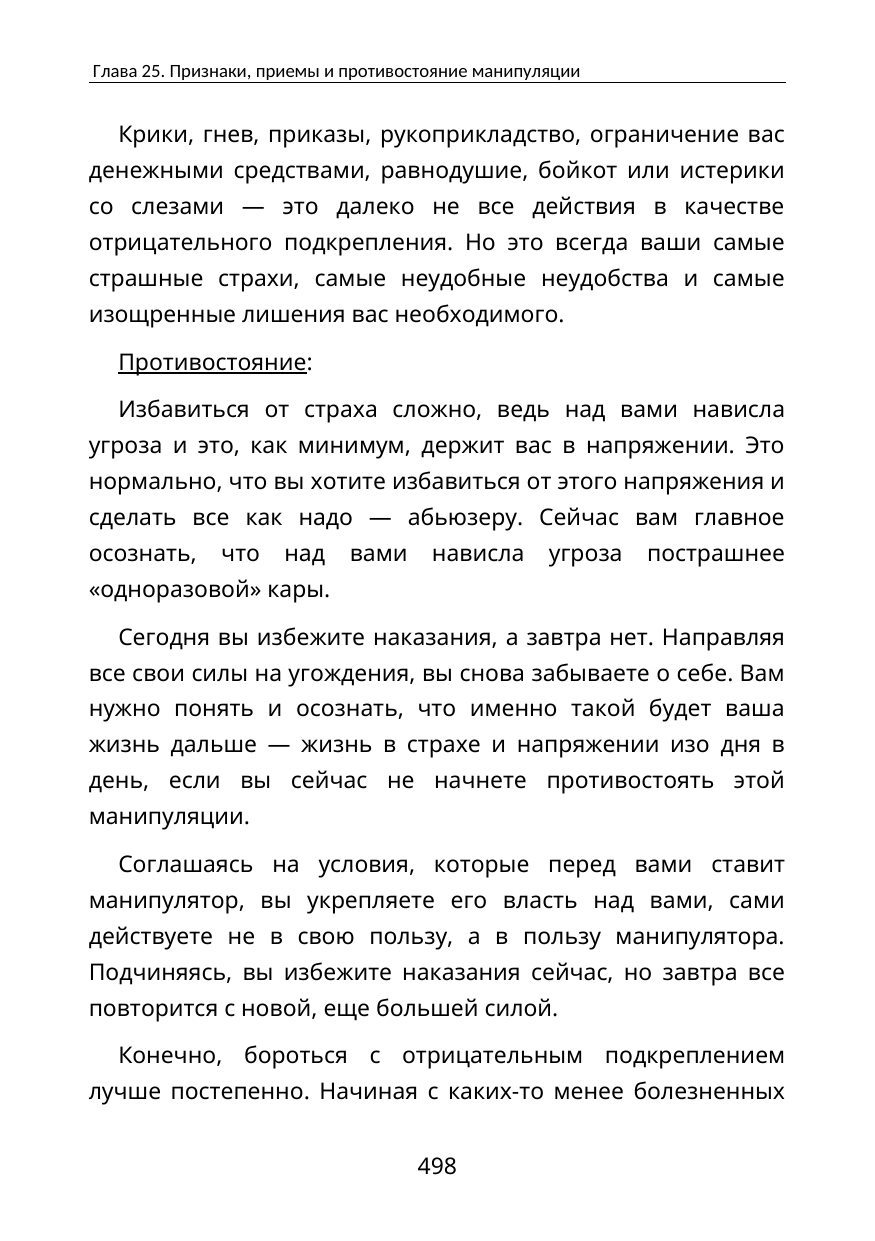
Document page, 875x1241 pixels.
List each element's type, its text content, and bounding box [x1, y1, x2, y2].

text Конечно, бороться с отрицательным подкреплением лучше постепенно. Начиная с каких-то менее болезненных [88, 1039, 786, 1107]
text Крики, гнев, приказы, рукоприкладство, ограничение вас денежными средствами, равнодушие, бойкот или истерики со слезами — это далеко не все действия в качестве отрицательного подкрепления. Но это всегда ваши самые страшные страхи, самые неудобные неудобства и самые изощренные лишения вас необходимого. [88, 118, 786, 329]
text Соглашаясь на условия, которые перед вами ставит манипулятор, вы укрепляете его власть над вами, сами действуете не в свою пользу, а в пользу манипулятора. Подчиняясь, вы избежите наказания сейчас, но завтра все повторится с новой, еще большей силой. [88, 848, 786, 1023]
text Избавиться от страха сложно, ведь над вами нависла угроза и это, как минимум, держит вас в напряжении. Это нормально, что вы хотите избавиться от этого напряжения и сделать все как надо — абьюзеру. Сейчас вам главное осознать, что над вами нависла угроза пострашнее «одноразовой» кары. [88, 393, 786, 604]
text Сегодня вы избежите наказания, а завтра нет. Направляя все свои силы на угождения, вы снова забываете о себе. Вам нужно понять и осознать, что именно такой будет ваша жизнь дальше — жизнь в страхе и напряжении изо дня в день, если вы сейчас не начнете противостоять этой манипуляции. [88, 621, 786, 831]
text Противостояние: [88, 345, 786, 377]
